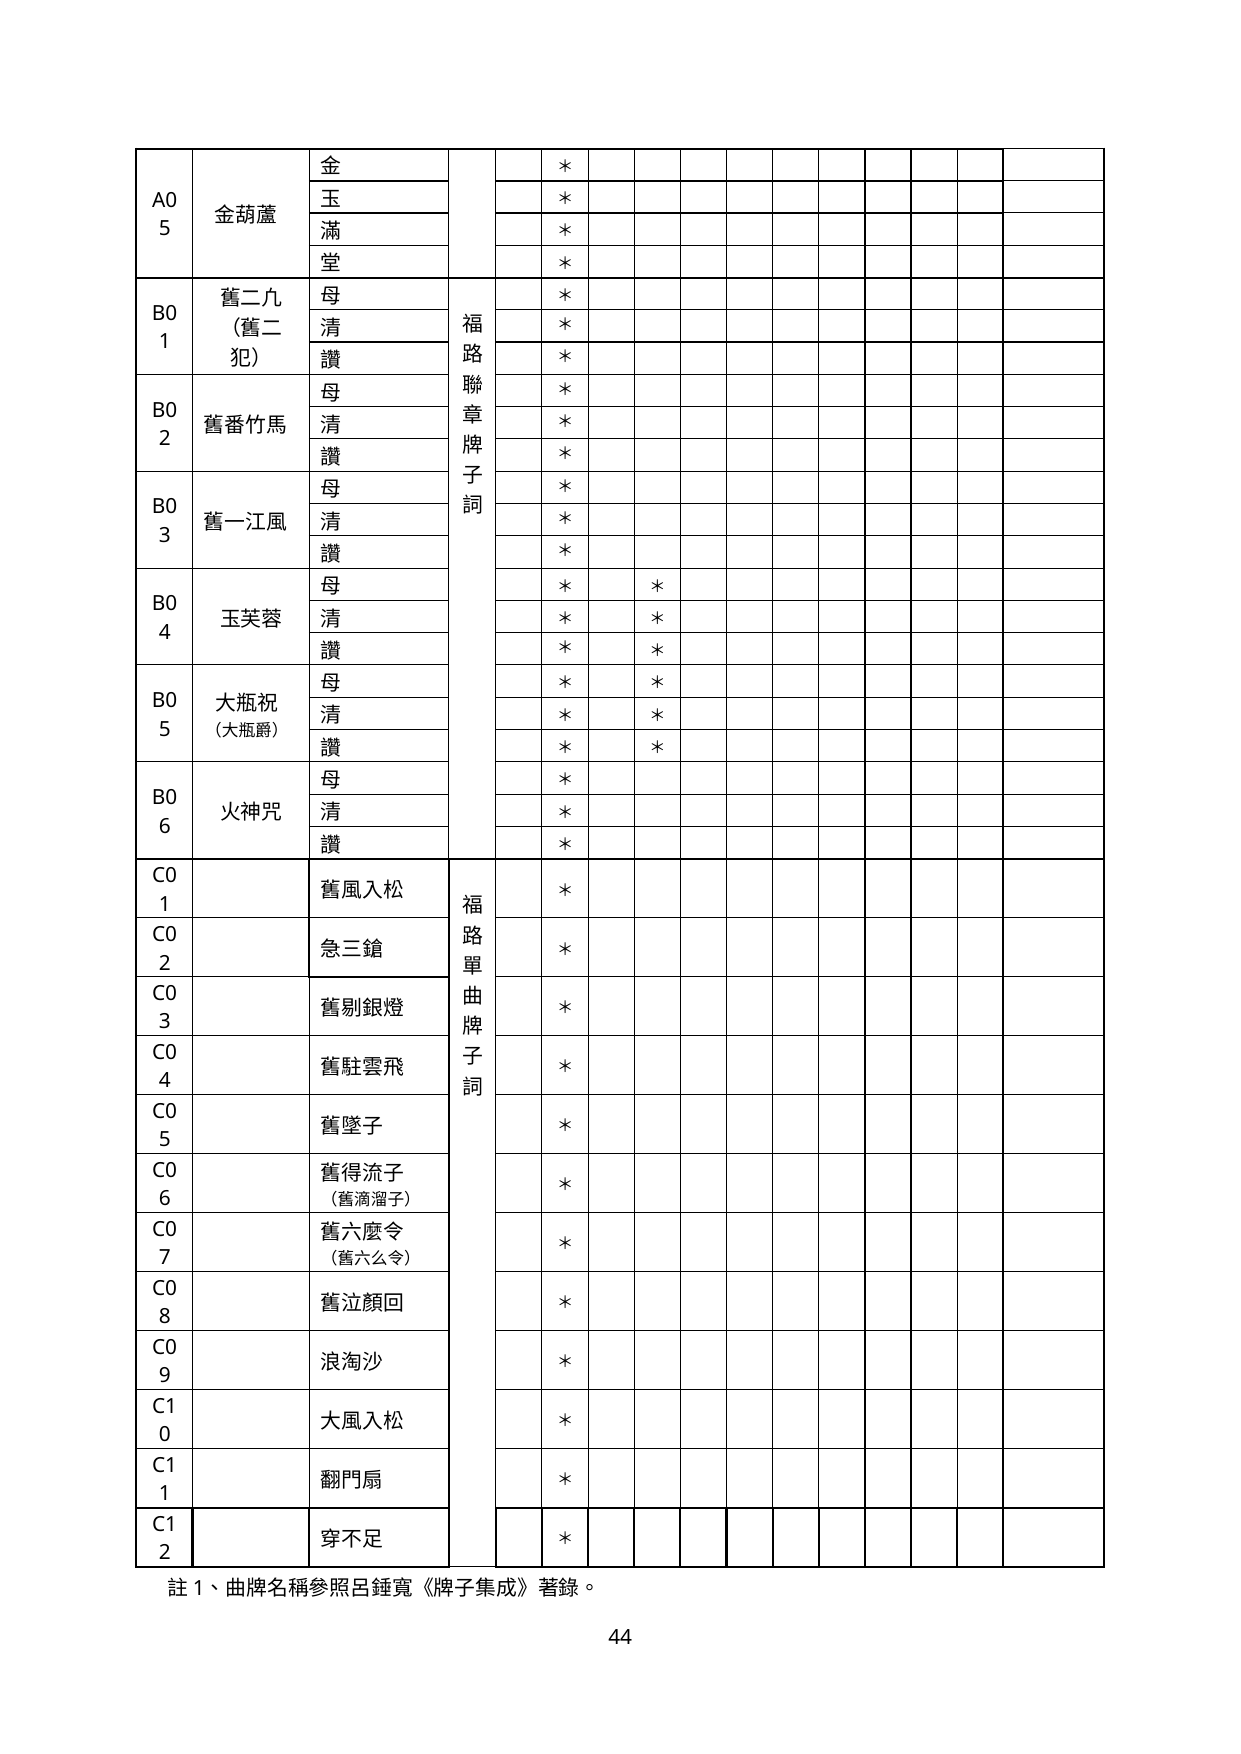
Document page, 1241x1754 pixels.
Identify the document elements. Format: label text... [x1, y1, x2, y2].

table_cell [496, 536, 541, 567]
table_cell [819, 1213, 864, 1271]
table_cell [727, 150, 772, 180]
table_cell 急三鎗 [310, 918, 448, 976]
table_cell [589, 407, 634, 438]
table_cell [912, 569, 957, 600]
table_cell [912, 730, 957, 761]
table_cell [681, 214, 726, 244]
table_cell [681, 407, 726, 438]
table_cell [912, 182, 957, 212]
table_cell [958, 1036, 1002, 1094]
table_cell [958, 1095, 1002, 1153]
table_cell [958, 1509, 1002, 1566]
table_cell ＊ [542, 633, 588, 664]
table_cell [681, 1095, 726, 1153]
table_cell ＊ [542, 536, 588, 567]
table_cell [912, 439, 957, 471]
table_cell ＊ [542, 182, 588, 212]
table_cell [912, 1213, 957, 1271]
table_cell ＊ [542, 375, 588, 406]
table_cell [912, 343, 957, 374]
table_cell 清 [310, 698, 448, 729]
table_cell [681, 472, 726, 503]
table_cell [1004, 1272, 1103, 1330]
table_cell [193, 1331, 309, 1389]
table_cell [681, 762, 726, 793]
table_cell [866, 504, 910, 535]
table_cell [773, 730, 818, 761]
table_cell [589, 977, 634, 1035]
table_cell 讚 [310, 343, 448, 374]
table_cell [773, 977, 818, 1035]
table_cell [773, 536, 818, 567]
table_cell [912, 977, 957, 1035]
table_cell [727, 472, 772, 503]
table_cell [1004, 1390, 1103, 1448]
table_cell [681, 375, 726, 406]
table_cell [589, 279, 634, 309]
table_cell [773, 1095, 818, 1153]
table_cell [681, 343, 726, 374]
table_cell [773, 569, 818, 600]
table_cell [635, 310, 680, 341]
table_cell [866, 214, 910, 244]
table_cell [912, 762, 957, 793]
table_cell [819, 310, 864, 341]
table_cell [589, 730, 634, 761]
table_cell B02 [137, 375, 192, 471]
table_cell [727, 860, 772, 917]
table_cell ＊ [635, 569, 680, 600]
table_cell [958, 1390, 1002, 1448]
table_cell B03 [137, 472, 192, 567]
table_cell ＊ [542, 1390, 588, 1448]
table_cell [635, 472, 680, 503]
table_cell [866, 860, 910, 917]
table_cell [1004, 977, 1103, 1035]
table_cell [496, 246, 541, 277]
table_cell ＊ [542, 918, 588, 976]
table_cell ＊ [635, 698, 680, 729]
table_cell [496, 407, 541, 438]
table_cell [681, 1449, 726, 1507]
table_cell ＊ [542, 827, 588, 858]
table_cell [589, 1331, 634, 1389]
table_cell [819, 504, 864, 535]
table_cell [635, 504, 680, 535]
table_cell [819, 472, 864, 503]
table_cell [1004, 1213, 1103, 1271]
table_cell [635, 439, 680, 471]
table_cell [912, 860, 957, 917]
table_cell [496, 860, 541, 917]
table_cell [496, 730, 541, 761]
table_cell [193, 1272, 309, 1330]
table_cell [727, 407, 772, 438]
table_cell [819, 1154, 864, 1212]
table_cell [912, 375, 957, 406]
table_cell 舊墜子 [310, 1095, 448, 1153]
table_cell [866, 730, 910, 761]
table_cell [819, 918, 864, 976]
table_cell [912, 1095, 957, 1153]
table_cell [819, 1095, 864, 1153]
table_cell ＊ [542, 1154, 588, 1212]
table_cell [635, 1331, 680, 1389]
table_cell ＊ [542, 1213, 588, 1271]
table_cell [589, 504, 634, 535]
table_cell [1004, 633, 1103, 664]
table_cell ＊ [542, 439, 588, 471]
table_cell [912, 246, 957, 277]
table_cell [912, 918, 957, 976]
table_cell [866, 665, 910, 697]
table_cell [635, 1213, 680, 1271]
table_cell [819, 1390, 864, 1448]
table_cell [773, 665, 818, 697]
table_cell [1004, 860, 1103, 917]
table_cell [727, 246, 772, 277]
table_cell [727, 730, 772, 761]
table_cell [727, 762, 772, 793]
table_cell [193, 1390, 309, 1448]
table_cell [773, 1390, 818, 1448]
table_cell [589, 343, 634, 374]
table_cell [635, 182, 680, 212]
table_cell [819, 1331, 864, 1389]
table_cell [958, 246, 1002, 277]
table_cell [589, 1449, 634, 1507]
table_cell [819, 795, 864, 826]
table_cell [958, 504, 1002, 535]
table_cell [773, 472, 818, 503]
table_cell [866, 1154, 910, 1212]
table_cell C08 [137, 1272, 192, 1330]
table_cell [866, 977, 910, 1035]
table_cell [773, 182, 818, 212]
table_cell [193, 918, 308, 976]
table_cell [819, 407, 864, 438]
table_cell [193, 1036, 309, 1094]
table_cell [496, 343, 541, 374]
table_cell [866, 439, 910, 471]
table_cell [866, 472, 910, 503]
table_cell [958, 665, 1002, 697]
table_cell [866, 407, 910, 438]
table_cell ＊ [635, 633, 680, 664]
table_cell [194, 1509, 308, 1566]
table_cell ＊ [542, 601, 588, 632]
table_cell [958, 407, 1002, 438]
table_cell [912, 407, 957, 438]
table_cell 堂 [310, 246, 448, 277]
table_cell ＊ [542, 1331, 588, 1389]
table_cell [681, 150, 726, 180]
table_cell [819, 1272, 864, 1330]
table_cell [819, 601, 864, 632]
table_cell [496, 698, 541, 729]
table_cell [681, 795, 726, 826]
table_cell 讚 [310, 827, 448, 858]
table_cell [866, 1390, 910, 1448]
table_cell [1004, 601, 1103, 632]
table_cell [773, 214, 818, 244]
table_cell [773, 860, 818, 917]
table_cell [912, 698, 957, 729]
table_cell [819, 214, 864, 244]
table_cell [589, 860, 634, 917]
table_cell ＊ [542, 504, 588, 535]
table_cell [958, 569, 1002, 600]
table_cell [773, 762, 818, 793]
table_cell [496, 1154, 541, 1212]
table_cell [866, 1331, 910, 1389]
table_cell [958, 795, 1002, 826]
table_cell [773, 375, 818, 406]
table_cell 母 [310, 472, 448, 503]
table_cell [866, 1449, 910, 1507]
table_cell ＊ [542, 150, 588, 180]
table_cell ＊ [542, 407, 588, 438]
table_cell [912, 150, 957, 180]
table_cell ＊ [542, 279, 588, 309]
table_cell [727, 279, 772, 309]
table_cell 清 [310, 504, 448, 535]
table_cell 母 [310, 279, 448, 309]
table_cell A05 [137, 150, 192, 277]
table_cell [819, 182, 864, 212]
table_cell C04 [137, 1036, 192, 1094]
table_cell [589, 633, 634, 664]
table_cell [496, 439, 541, 471]
table_cell [681, 1036, 726, 1094]
table_cell C03 [137, 977, 192, 1035]
table_cell [589, 536, 634, 567]
table_cell 讚 [310, 730, 448, 761]
table_cell [958, 918, 1002, 976]
table_cell 舊駐雲飛 [310, 1036, 448, 1094]
table_cell [958, 977, 1002, 1035]
table_cell [589, 698, 634, 729]
table_cell [820, 1509, 864, 1566]
table_cell [819, 730, 864, 761]
table_cell [727, 1036, 772, 1094]
table_cell 母 [310, 375, 448, 406]
table_cell [589, 1390, 634, 1448]
table_cell [193, 860, 308, 917]
table_cell [866, 795, 910, 826]
table_cell [1004, 246, 1103, 277]
table_cell [819, 375, 864, 406]
table_cell [727, 569, 772, 600]
table_cell [589, 1272, 634, 1330]
table_cell [1004, 472, 1103, 503]
table_cell [727, 182, 772, 212]
table_cell [819, 343, 864, 374]
table_cell [958, 633, 1002, 664]
table_cell ＊ [635, 601, 680, 632]
table_cell [681, 1390, 726, 1448]
table_cell [589, 601, 634, 632]
table_cell [681, 439, 726, 471]
table_cell [912, 1390, 957, 1448]
table_cell [635, 150, 680, 180]
table_cell ＊ [542, 1272, 588, 1330]
table_cell C07 [137, 1213, 192, 1271]
table_cell [958, 1331, 1002, 1389]
table_cell [589, 665, 634, 697]
table_cell [681, 279, 726, 309]
table_cell C11 [137, 1449, 192, 1507]
table_cell ＊ [635, 665, 680, 697]
table_cell 玉 [310, 182, 448, 212]
table_cell [589, 1095, 634, 1153]
table_cell [635, 1154, 680, 1212]
table_cell [681, 536, 726, 567]
table_cell 玉芙蓉 [193, 569, 309, 664]
table_cell [496, 1449, 541, 1507]
table_cell [958, 375, 1002, 406]
table_cell [193, 1154, 309, 1212]
table_cell [866, 1095, 910, 1153]
table_cell [773, 504, 818, 535]
table_cell [958, 439, 1002, 471]
table_cell [589, 150, 634, 180]
table_cell [773, 698, 818, 729]
table_cell [193, 977, 309, 1035]
table_cell 金 [310, 150, 448, 180]
table_cell ＊ [542, 730, 588, 761]
table_cell [681, 665, 726, 697]
table_cell [727, 1449, 772, 1507]
table_cell [819, 633, 864, 664]
table_cell [681, 1331, 726, 1389]
table_cell [1004, 439, 1103, 471]
table_cell [635, 795, 680, 826]
table_cell C05 [137, 1095, 192, 1153]
table_cell [912, 504, 957, 535]
table_cell [681, 1213, 726, 1271]
table_cell [819, 536, 864, 567]
table_cell 福 路 聯章牌子詞 [449, 279, 495, 858]
table_cell [866, 827, 910, 858]
table_cell 舊六麼令 （舊六么令） [310, 1213, 448, 1271]
table_cell [1004, 149, 1103, 180]
table_cell [635, 1272, 680, 1330]
table_cell [193, 1095, 309, 1153]
table_cell [727, 827, 772, 858]
table_cell [773, 1331, 818, 1389]
table_cell 舊得流子 （舊滴溜子） [310, 1154, 448, 1212]
table_cell [681, 698, 726, 729]
table_cell [449, 150, 495, 277]
table_cell [1004, 536, 1103, 567]
table_cell [681, 310, 726, 341]
table_cell [912, 214, 957, 244]
table_cell 讚 [310, 633, 448, 664]
table_cell [866, 536, 910, 567]
table_cell [958, 860, 1002, 917]
table_cell [958, 150, 1002, 180]
table_cell [496, 504, 541, 535]
table_cell [866, 918, 910, 976]
table_cell [635, 827, 680, 858]
table_cell [958, 214, 1002, 244]
table_cell [819, 665, 864, 697]
table_cell [727, 214, 772, 244]
table_cell [866, 601, 910, 632]
table_cell [681, 1272, 726, 1330]
table_cell [773, 279, 818, 309]
table_cell [1004, 1331, 1103, 1389]
table_cell [589, 310, 634, 341]
table_cell [866, 246, 910, 277]
table_cell [681, 601, 726, 632]
table_cell [819, 1449, 864, 1507]
table_cell [496, 795, 541, 826]
table_cell [589, 762, 634, 793]
table_cell [589, 1154, 634, 1212]
table_cell [819, 439, 864, 471]
table_cell [635, 536, 680, 567]
table_cell [773, 827, 818, 858]
table_cell [1004, 698, 1103, 729]
table_cell C01 [137, 860, 192, 917]
table_cell [496, 762, 541, 793]
table_cell [958, 730, 1002, 761]
table_cell B04 [137, 569, 192, 664]
table_cell [193, 1449, 309, 1507]
table_cell [819, 762, 864, 793]
table_cell [866, 150, 910, 180]
table_cell [589, 569, 634, 600]
table_cell [819, 977, 864, 1035]
table_cell [1004, 181, 1103, 212]
table_cell 讚 [310, 439, 448, 471]
table_cell [912, 601, 957, 632]
table_cell [496, 214, 541, 244]
table_cell [635, 977, 680, 1035]
table_cell [635, 918, 680, 976]
table_cell [496, 472, 541, 503]
table_cell [727, 601, 772, 632]
table_cell [912, 279, 957, 309]
table_cell [496, 310, 541, 341]
table_cell [773, 310, 818, 341]
table_cell [866, 310, 910, 341]
table_cell [727, 504, 772, 535]
table_cell [727, 343, 772, 374]
table_cell ＊ [542, 310, 588, 341]
text 註 1、曲牌名稱參照呂錘寬《牌子集成》著錄。 [136, 1568, 1104, 1605]
table_cell 舊番竹馬 [193, 375, 309, 471]
table_cell [773, 1036, 818, 1094]
table_cell [1004, 375, 1103, 406]
table_cell [773, 918, 818, 976]
table_cell [589, 827, 634, 858]
table_cell [1004, 762, 1103, 793]
table_cell 翻門扇 [310, 1449, 448, 1507]
table_cell [681, 182, 726, 212]
table_cell [866, 569, 910, 600]
table_cell [635, 375, 680, 406]
table_cell [958, 827, 1002, 858]
table_cell 清 [310, 795, 448, 826]
table_cell 舊一江風 [193, 472, 309, 567]
table_cell [912, 827, 957, 858]
table_cell [681, 569, 726, 600]
table_cell [1004, 665, 1103, 697]
table_cell [866, 375, 910, 406]
table_cell ＊ [543, 1509, 587, 1566]
table_cell [912, 665, 957, 697]
table_cell [819, 827, 864, 858]
table_cell [912, 310, 957, 341]
table_cell [912, 1036, 957, 1094]
table_cell [635, 1036, 680, 1094]
table_cell [727, 1213, 772, 1271]
table_cell [773, 343, 818, 374]
table_cell ＊ [542, 472, 588, 503]
table_cell [681, 1509, 725, 1566]
table_cell ＊ [542, 569, 588, 600]
table_cell [866, 1036, 910, 1094]
table_cell [728, 1509, 772, 1566]
table_cell [866, 343, 910, 374]
table_cell ＊ [635, 730, 680, 761]
table_cell [635, 246, 680, 277]
table_cell ＊ [542, 860, 588, 917]
table_cell ＊ [542, 246, 588, 277]
table_cell [496, 977, 541, 1035]
table_cell 讚 [310, 536, 448, 567]
table_cell [912, 795, 957, 826]
table_cell [193, 1213, 309, 1271]
table_cell [727, 918, 772, 976]
table_cell [1004, 1095, 1103, 1153]
table_cell [635, 214, 680, 244]
table_cell [866, 279, 910, 309]
table_cell [958, 698, 1002, 729]
table_cell [496, 569, 541, 600]
table_cell [912, 633, 957, 664]
table_cell [819, 698, 864, 729]
table_cell [958, 1154, 1002, 1212]
table_cell [496, 918, 541, 976]
table_cell ＊ [542, 1095, 588, 1153]
table_cell [912, 1154, 957, 1212]
table_cell [496, 827, 541, 858]
table_cell [912, 1272, 957, 1330]
table_cell ＊ [542, 214, 588, 244]
table_cell [819, 150, 864, 180]
table_cell [727, 1154, 772, 1212]
table_cell [681, 918, 726, 976]
table_cell [681, 977, 726, 1035]
table_cell [774, 1509, 818, 1566]
table_cell C10 [137, 1390, 192, 1448]
table_cell [773, 1272, 818, 1330]
table_cell [958, 601, 1002, 632]
table_cell [912, 1509, 956, 1566]
table_cell [496, 1213, 541, 1271]
table_cell [773, 439, 818, 471]
table_cell [635, 407, 680, 438]
table_cell [681, 860, 726, 917]
table_cell [1004, 1509, 1103, 1566]
table_cell [773, 601, 818, 632]
table_cell [727, 698, 772, 729]
table_cell [727, 977, 772, 1035]
table_cell 火神咒 [193, 762, 309, 858]
table_cell [496, 601, 541, 632]
table_cell [1004, 1036, 1103, 1094]
table_cell [589, 439, 634, 471]
table_cell [589, 182, 634, 212]
table_cell [819, 1036, 864, 1094]
table_cell [958, 1449, 1002, 1507]
table_cell [1004, 407, 1103, 438]
table_cell 清 [310, 601, 448, 632]
table_cell [589, 795, 634, 826]
table_cell [958, 762, 1002, 793]
table_cell [496, 1331, 541, 1389]
table_cell 大風入松 [310, 1390, 448, 1448]
table_cell [589, 472, 634, 503]
table_cell [912, 472, 957, 503]
table_cell [1004, 1154, 1103, 1212]
table_cell [589, 214, 634, 244]
table_cell [635, 343, 680, 374]
table_cell 金葫蘆 [193, 150, 309, 277]
table_cell 舊二凢 （舊二犯） [193, 279, 309, 374]
table_cell ＊ [542, 698, 588, 729]
table_cell [1004, 795, 1103, 826]
table_cell [681, 827, 726, 858]
table_cell [496, 1095, 541, 1153]
table_cell [773, 1154, 818, 1212]
table_cell [635, 1390, 680, 1448]
table_cell [496, 279, 541, 309]
table_cell 母 [310, 665, 448, 697]
table_cell [496, 665, 541, 697]
table_cell [773, 246, 818, 277]
table_cell 舊剔銀燈 [310, 978, 448, 1035]
table_cell B06 [137, 762, 192, 858]
table_cell [727, 1390, 772, 1448]
table_cell [958, 536, 1002, 567]
table_cell [773, 150, 818, 180]
table_cell ＊ [542, 1449, 588, 1507]
table_cell [727, 795, 772, 826]
table_cell [727, 1272, 772, 1330]
table_cell [958, 472, 1002, 503]
table_cell 母 [310, 762, 448, 793]
table_cell B05 [137, 665, 192, 761]
table_cell [866, 1272, 910, 1330]
table_cell [727, 1331, 772, 1389]
table_cell C02 [137, 918, 192, 976]
table_cell [681, 1154, 726, 1212]
table_cell [912, 536, 957, 567]
table_cell [912, 1331, 957, 1389]
table_cell 舊泣顏回 [310, 1272, 448, 1330]
table_cell [819, 569, 864, 600]
table_cell [727, 633, 772, 664]
table_cell 福 路 單曲牌子詞 [450, 860, 495, 1566]
table_cell [958, 343, 1002, 374]
table_cell [1004, 1449, 1103, 1507]
table_cell [681, 730, 726, 761]
table_cell [635, 1095, 680, 1153]
table_cell B01 [137, 279, 192, 374]
table_cell C09 [137, 1331, 192, 1389]
table_cell [866, 1509, 910, 1566]
table_cell 清 [310, 407, 448, 438]
table_cell 穿不足 [310, 1509, 448, 1566]
table_cell [727, 536, 772, 567]
table_cell ＊ [542, 762, 588, 793]
table_cell [681, 246, 726, 277]
table_cell [866, 633, 910, 664]
table_cell [496, 633, 541, 664]
table_cell [589, 1213, 634, 1271]
table_cell [819, 246, 864, 277]
table_cell [681, 633, 726, 664]
table_cell C12 [137, 1509, 191, 1566]
table_cell [589, 918, 634, 976]
table_cell [866, 182, 910, 212]
table_cell [1004, 730, 1103, 761]
table_cell [496, 375, 541, 406]
table_cell [589, 1036, 634, 1094]
table_cell [819, 860, 864, 917]
table_cell [635, 860, 680, 917]
table_cell [819, 279, 864, 309]
table_cell ＊ [542, 977, 588, 1035]
table_cell [635, 279, 680, 309]
table_cell 大瓶祝 （大瓶爵） [193, 665, 309, 761]
table_cell [727, 439, 772, 471]
table_cell [727, 375, 772, 406]
table_cell [773, 407, 818, 438]
table_cell [1004, 569, 1103, 600]
table_cell [958, 310, 1002, 341]
table_cell [497, 1509, 541, 1566]
table_cell [681, 504, 726, 535]
table_cell 清 [310, 310, 448, 341]
table_cell [773, 1213, 818, 1271]
table_cell 舊風入松 [310, 860, 448, 917]
table_cell C06 [137, 1154, 192, 1212]
table_cell [589, 375, 634, 406]
table_cell [1004, 504, 1103, 535]
table_cell [727, 310, 772, 341]
table_cell [496, 1272, 541, 1330]
table_cell [958, 279, 1002, 309]
table_cell 滿 [310, 214, 448, 244]
table_cell [496, 182, 541, 212]
table_cell [496, 1036, 541, 1094]
table_cell [496, 1390, 541, 1448]
table_cell ＊ [542, 343, 588, 374]
table_cell [635, 762, 680, 793]
table_cell [635, 1449, 680, 1507]
table_cell [773, 1449, 818, 1507]
table_cell [1004, 213, 1103, 244]
table_cell [958, 182, 1002, 212]
table_cell [866, 762, 910, 793]
table_cell [958, 1272, 1002, 1330]
table_cell ＊ [542, 1036, 588, 1094]
table_cell [866, 1213, 910, 1271]
table_cell [727, 1095, 772, 1153]
table_cell [1004, 827, 1103, 858]
table_cell [773, 633, 818, 664]
table_cell [958, 1213, 1002, 1271]
table_cell [773, 795, 818, 826]
table_cell 浪淘沙 [310, 1331, 448, 1389]
table_cell ＊ [542, 795, 588, 826]
table_cell 母 [310, 569, 448, 600]
table_cell [1004, 918, 1103, 976]
table_cell [912, 1449, 957, 1507]
table_cell [1004, 310, 1103, 341]
table_cell [589, 246, 634, 277]
table_cell [496, 150, 541, 180]
table_cell ＊ [542, 665, 588, 697]
table_cell [1004, 343, 1103, 374]
table_cell [727, 665, 772, 697]
table_cell [635, 1509, 679, 1566]
table_cell [589, 1509, 633, 1566]
table_cell [1004, 279, 1103, 309]
table_cell [866, 698, 910, 729]
